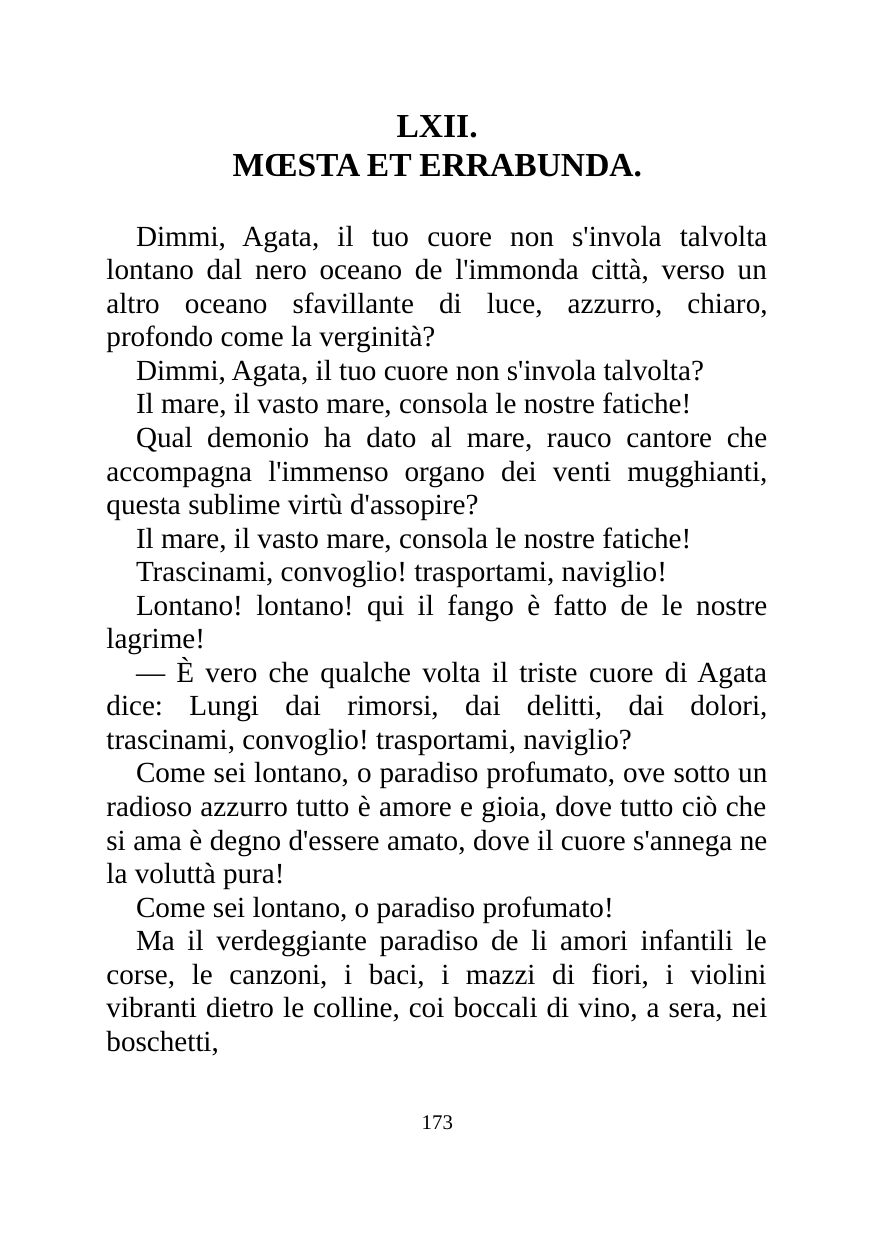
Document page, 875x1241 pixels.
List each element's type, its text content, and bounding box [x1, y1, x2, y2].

text Dimmi, Agata, il tuo cuore non s'invola talvolta? [106, 353, 768, 387]
text — È vero che qualche volta il triste cuore di Agata dice: Lungi dai rimorsi, dai delitti, dai dolori, trascinami, convoglio! trasportami, naviglio? [106, 655, 768, 756]
subtitle LXII. MŒSTA ET ERRABUNDA. [106, 106, 768, 183]
text Lontano! lontano! qui il fango è fatto de le nostre lagrime! [106, 588, 768, 655]
text Ma il verdeggiante paradiso de li amori infantili le corse, le canzoni, i baci, i mazzi di fiori, i violini vibranti dietro le colline, coi boccali di vino, a sera, nei boschetti, [106, 923, 768, 1057]
text Trascinami, convoglio! trasportami, naviglio! [106, 554, 768, 588]
text Qual demonio ha dato al mare, rauco cantore che accompagna l'immenso organo dei venti mugghianti, questa sublime virtù d'assopire? [106, 420, 768, 521]
text Il mare, il vasto mare, consola le nostre fatiche! [106, 521, 768, 554]
text Come sei lontano, o paradiso profumato, ove sotto un radioso azzurro tutto è amore e gioia, dove tutto ciò che si ama è degno d'essere amato, dove il cuore s'annega ne la voluttà pura! [106, 756, 768, 890]
text Il mare, il vasto mare, consola le nostre fatiche! [106, 387, 768, 420]
text Dimmi, Agata, il tuo cuore non s'invola talvolta lontano dal nero oceano de l'immonda città, verso un altro oceano sfavillante di luce, azzurro, chiaro, profondo come la verginità? [106, 219, 768, 353]
text Come sei lontano, o paradiso profumato! [106, 890, 768, 923]
